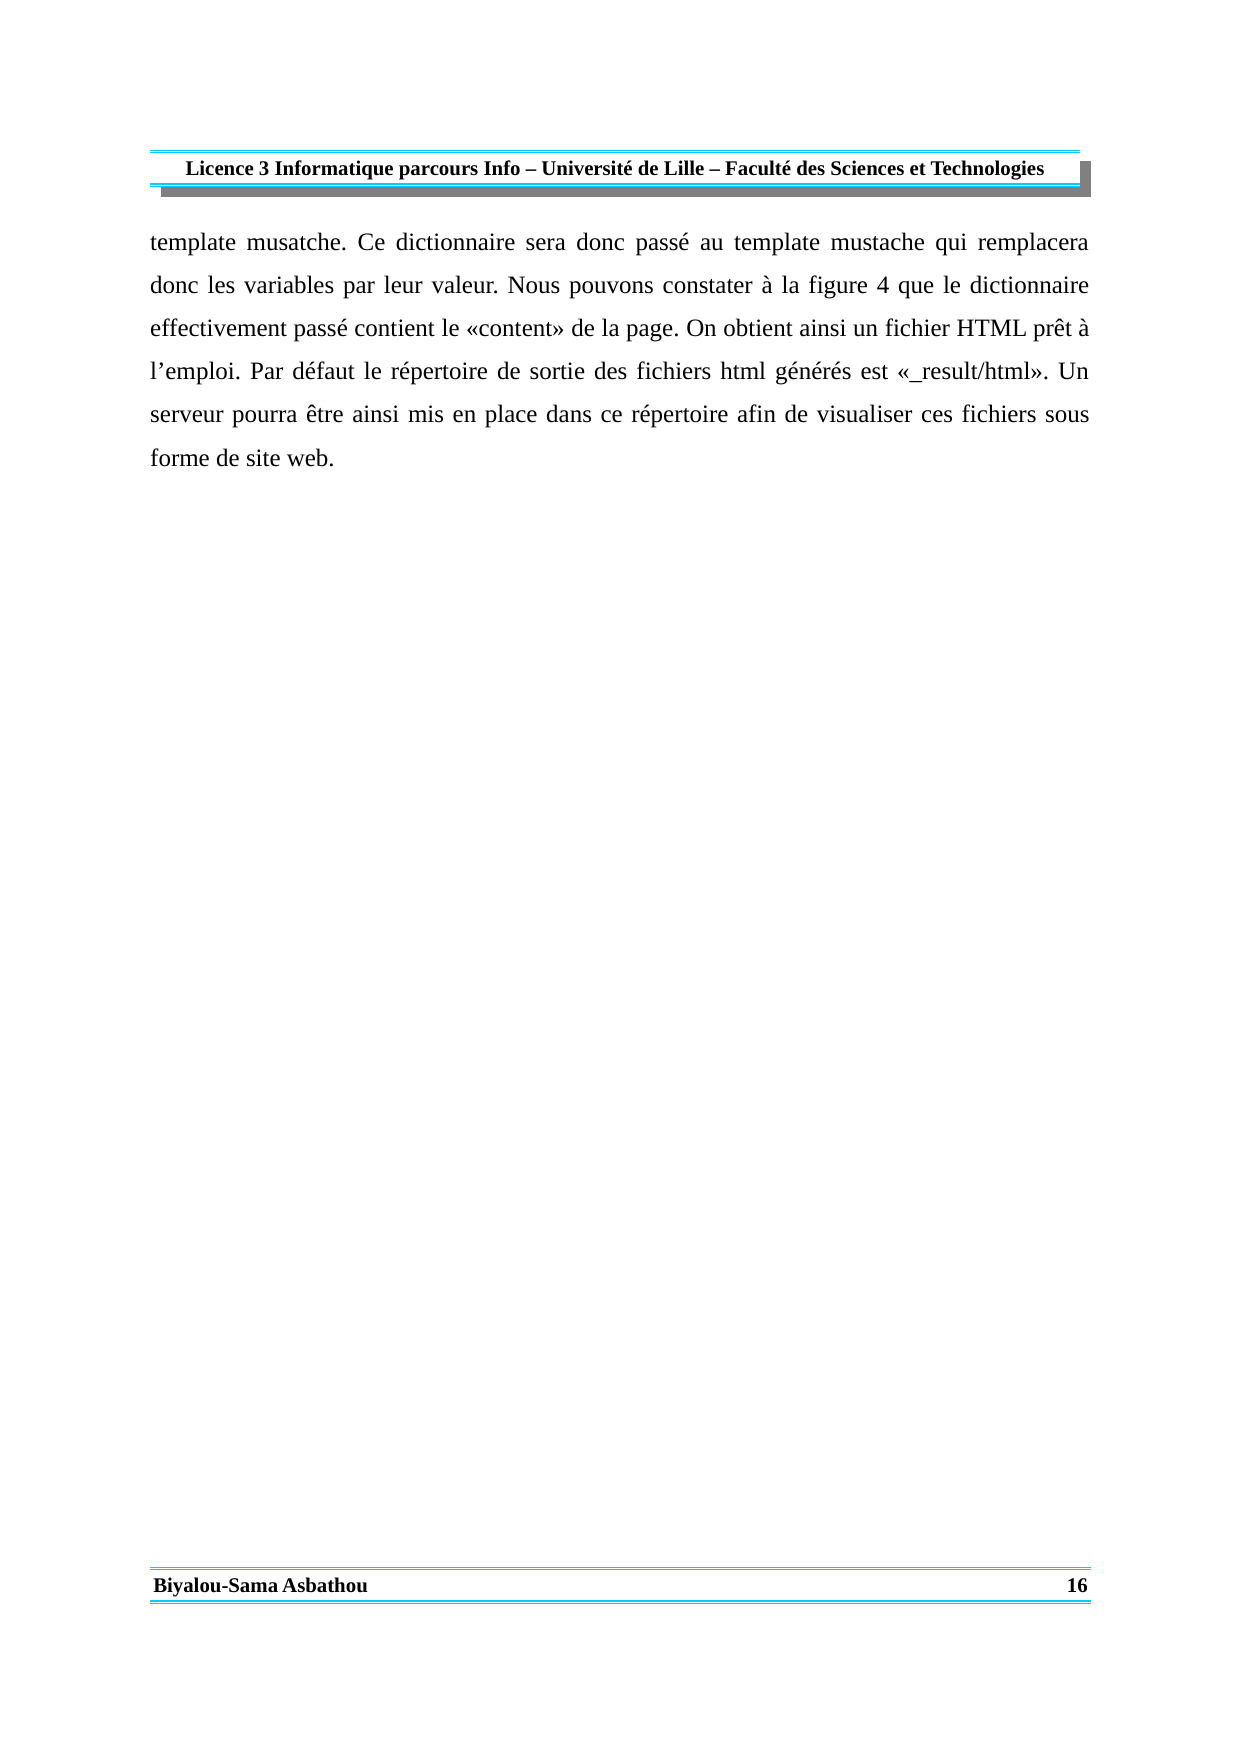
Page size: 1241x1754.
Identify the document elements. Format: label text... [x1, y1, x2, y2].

text template musatche. Ce dictionnaire sera donc passé au template mustache qui remplacera donc les variables par leur valeur. Nous pouvons constater à la figure 4 que le dictionnaire effectivement passé contient le «content» de la page. On obtient ainsi un fichier HTML prêt à l’emploi. Par défaut le répertoire de sortie des fichiers html générés est «_result/html». Un serveur pourra être ainsi mis en place dans ce répertoire afin de visualiser ces fichiers sous forme de site web. [150, 227, 1091, 471]
